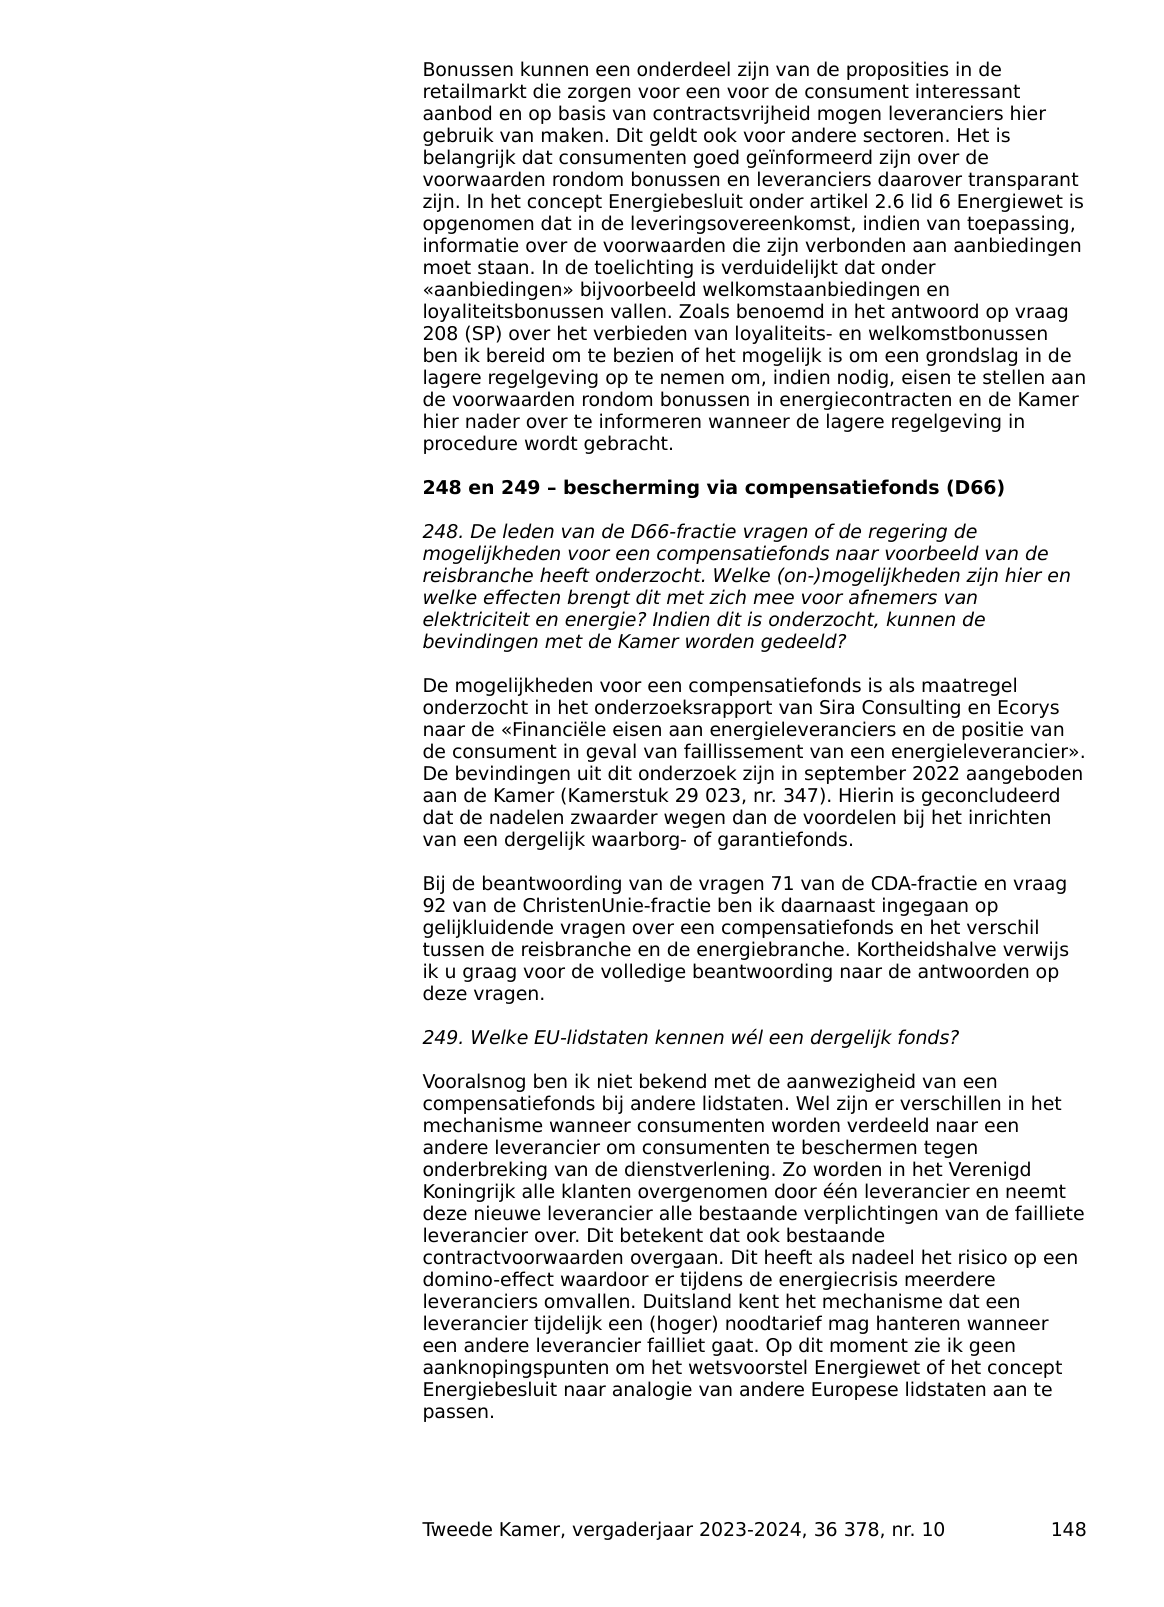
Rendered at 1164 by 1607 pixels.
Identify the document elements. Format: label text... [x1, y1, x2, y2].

text De mogelijkheden voor een compensatiefonds is als maatregel onderzocht in het onderzoeksrapport van Sira Consulting en Ecorys naar de «Financiële eisen aan energieleveranciers en de positie van de consument in geval van faillissement van een energieleverancier». De bevindingen uit dit onderzoek zijn in september 2022 aangeboden aan de Kamer (Kamerstuk 29 023, nr. 347). Hierin is geconcludeerd dat de nadelen zwaarder wegen dan de voordelen bij het inrichten van een dergelijk waarborg- of garantiefonds. [422, 675, 1087, 851]
subtitle 248. De leden van de D66-fractie vragen of de regering de mogelijkheden voor een compensatiefonds naar voorbeeld van de reisbranche heeft onderzocht. Welke (on-)mogelijkheden zijn hier en welke effecten brengt dit met zich mee voor afnemers van elektriciteit en energie? Indien dit is onderzocht, kunnen de bevindingen met de Kamer worden gedeeld? [422, 521, 1087, 653]
subtitle 248 en 249 – bescherming via compensatiefonds (D66) [422, 477, 1087, 499]
text Vooralsnog ben ik niet bekend met de aanwezigheid van een compensatiefonds bij andere lidstaten. Wel zijn er verschillen in het mechanisme wanneer consumenten worden verdeeld naar een andere leverancier om consumenten te beschermen tegen onderbreking van de dienstverlening. Zo worden in het Verenigd Koningrijk alle klanten overgenomen door één leverancier en neemt deze nieuwe leverancier alle bestaande verplichtingen van de failliete leverancier over. Dit betekent dat ook bestaande contractvoorwaarden overgaan. Dit heeft als nadeel het risico op een domino-effect waardoor er tijdens de energiecrisis meerdere leveranciers omvallen. Duitsland kent het mechanisme dat een leverancier tijdelijk een (hoger) noodtarief mag hanteren wanneer een andere leverancier failliet gaat. Op dit moment zie ik geen aanknopingspunten om het wetsvoorstel Energiewet of het concept Energiebesluit naar analogie van andere Europese lidstaten aan te passen. [422, 1071, 1087, 1423]
text Bonussen kunnen een onderdeel zijn van de proposities in de retailmarkt die zorgen voor een voor de consument interessant aanbod en op basis van contractsvrijheid mogen leveranciers hier gebruik van maken. Dit geldt ook voor andere sectoren. Het is belangrijk dat consumenten goed geïnformeerd zijn over de voorwaarden rondom bonussen en leveranciers daarover transparant zijn. In het concept Energiebesluit onder artikel 2.6 lid 6 Energiewet is opgenomen dat in de leveringsovereenkomst, indien van toepassing, informatie over de voorwaarden die zijn verbonden aan aanbiedingen moet staan. In de toelichting is verduidelijkt dat onder «aanbiedingen» bijvoorbeeld welkomstaanbiedingen en loyaliteitsbonussen vallen. Zoals benoemd in het antwoord op vraag 208 (SP) over het verbieden van loyaliteits- en welkomstbonussen ben ik bereid om te bezien of het mogelijk is om een grondslag in de lagere regelgeving op te nemen om, indien nodig, eisen te stellen aan de voorwaarden rondom bonussen in energiecontracten en de Kamer hier nader over te informeren wanneer de lagere regelgeving in procedure wordt gebracht. [422, 59, 1087, 455]
text Bij de beantwoording van de vragen 71 van de CDA-fractie en vraag 92 van de ChristenUnie-fractie ben ik daarnaast ingegaan op gelijkluidende vragen over een compensatiefonds en het verschil tussen de reisbranche en de energiebranche. Kortheidshalve verwijs ik u graag voor de volledige beantwoording naar de antwoorden op deze vragen. [422, 873, 1087, 1005]
subtitle 249. Welke EU-lidstaten kennen wél een dergelijk fonds? [422, 1027, 1087, 1049]
